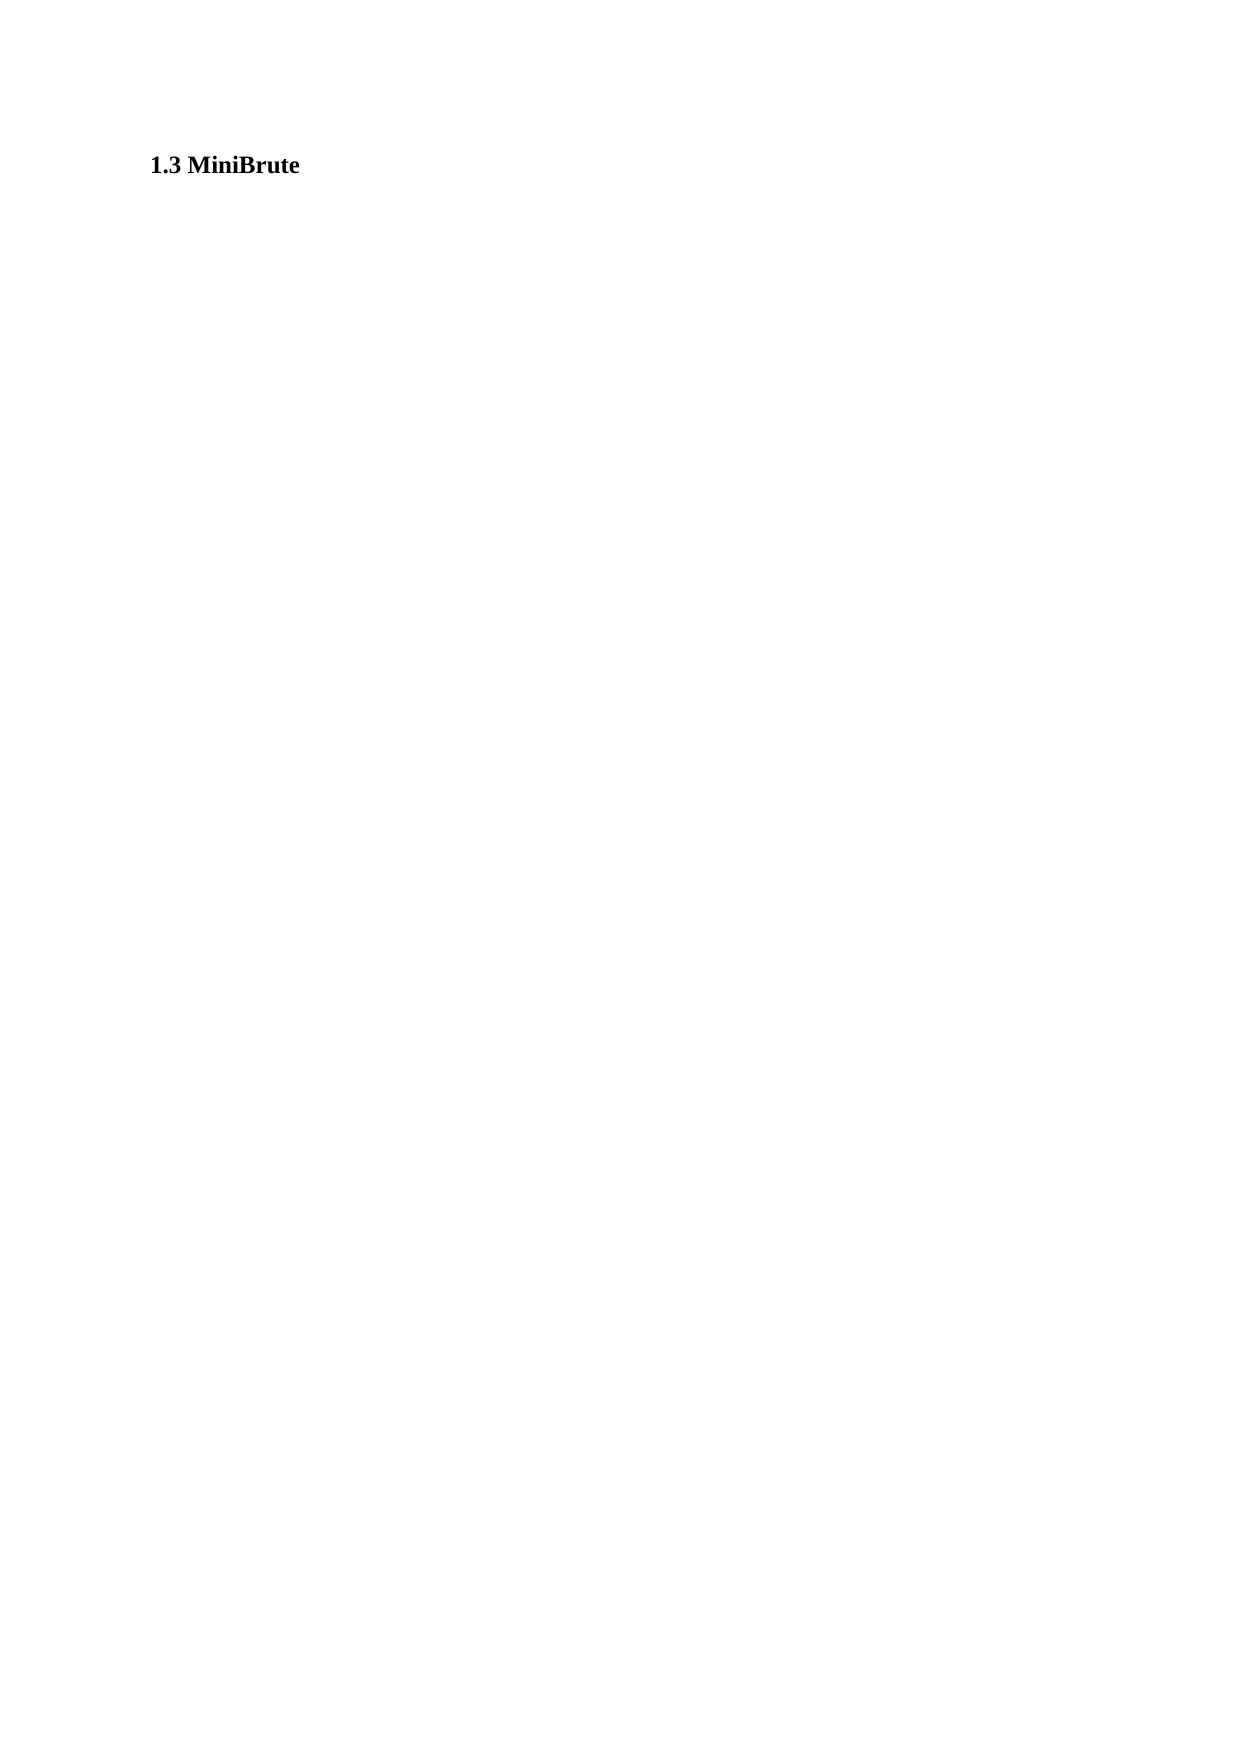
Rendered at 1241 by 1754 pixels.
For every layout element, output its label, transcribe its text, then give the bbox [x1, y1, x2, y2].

subtitle 1.3 MiniBrute [150, 150, 1091, 179]
